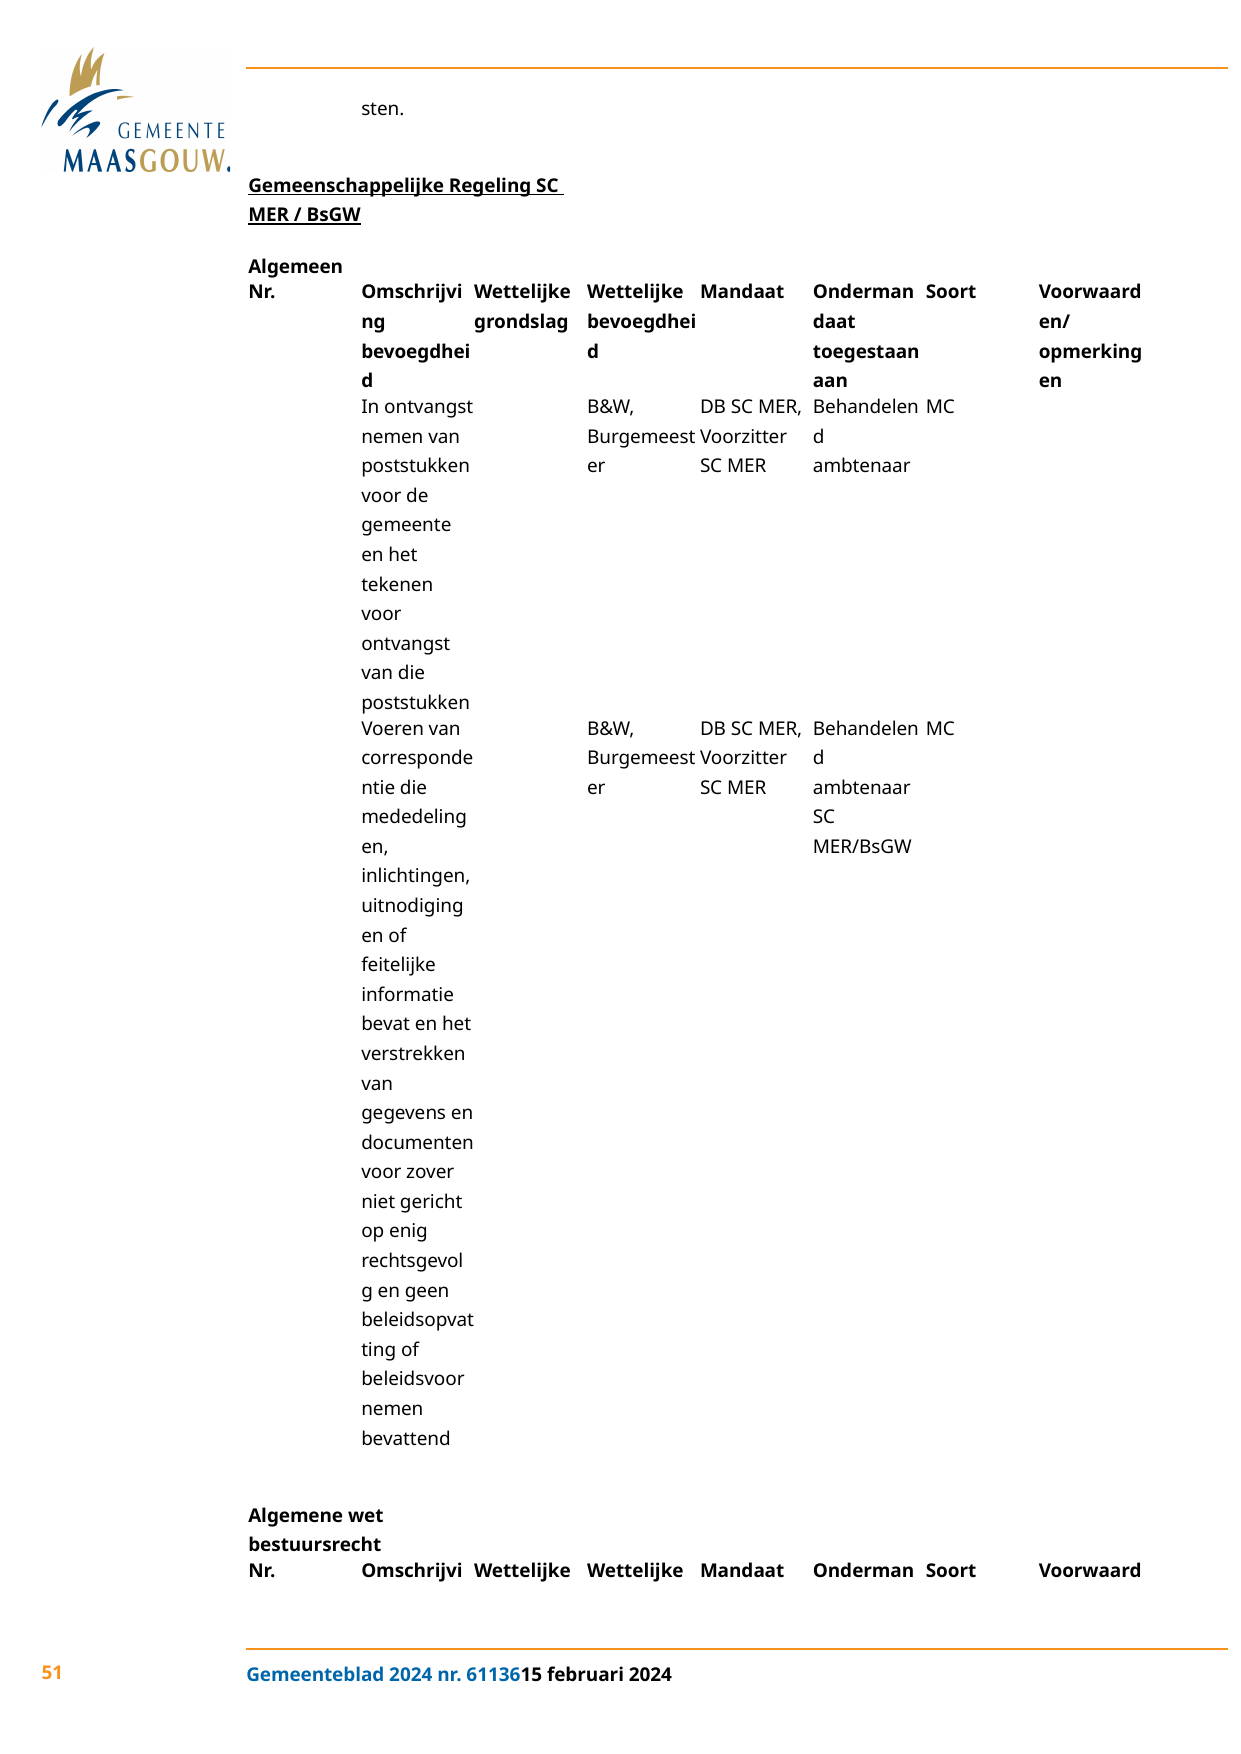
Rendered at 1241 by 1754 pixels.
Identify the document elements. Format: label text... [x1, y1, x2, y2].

table_cell [587, 1451, 700, 1476]
table_cell [700, 1502, 813, 1557]
table_cell [813, 1476, 926, 1502]
table_cell [248, 146, 361, 172]
table_cell [361, 1451, 474, 1476]
table_cell Voorwaard [1039, 1557, 1152, 1583]
table_cell [474, 121, 587, 146]
table_cell Wettelijke [474, 1557, 587, 1583]
table_cell Behandelend ambtenaar [813, 393, 926, 715]
table_cell B&W, Burgemeester [587, 715, 700, 1451]
table_cell MC [926, 715, 1038, 1451]
table_cell Onderman [813, 1557, 926, 1583]
table_cell [248, 715, 361, 1451]
table_cell Soort [926, 1557, 1038, 1583]
table_cell [700, 172, 813, 227]
table_cell [813, 172, 926, 227]
table_cell Ondermandaat toegestaan aan [813, 279, 926, 393]
table_cell [587, 253, 700, 279]
table_cell [361, 121, 474, 146]
table_cell Behandelend ambtenaar SC MER/BsGW [813, 715, 926, 1451]
table_cell [587, 121, 700, 146]
table_cell [926, 1451, 1038, 1476]
table_cell [248, 227, 361, 253]
table_cell [361, 227, 474, 253]
table_cell [700, 1476, 813, 1502]
table_cell Omschrijving bevoegdheid [361, 279, 474, 393]
table_cell [813, 146, 926, 172]
table_cell [700, 121, 813, 146]
table_cell [1039, 1502, 1152, 1557]
table_cell Omschrijvi [361, 1557, 474, 1583]
table_cell MC [926, 393, 1038, 715]
table_cell [1039, 1451, 1152, 1476]
table_cell [813, 227, 926, 253]
table_cell Voorwaarden/opmerkingen [1039, 279, 1152, 393]
table_cell [926, 253, 1038, 279]
table_cell [361, 1476, 474, 1502]
table_cell [361, 146, 474, 172]
table_cell [474, 1451, 587, 1476]
table_cell [587, 227, 700, 253]
table_cell [813, 253, 926, 279]
table_cell [1039, 121, 1152, 146]
table_cell [813, 95, 926, 121]
table_cell [1039, 253, 1152, 279]
table_cell [926, 1476, 1038, 1502]
table_cell [1039, 172, 1152, 227]
table_cell [813, 121, 926, 146]
table_cell [700, 95, 813, 121]
table_cell [474, 715, 587, 1451]
table_cell Voeren van correspondentie die mededelingen, inlichtingen, uitnodigingen of feitelijke informatie bevat en het verstrekken van gegevens en documenten voor zover niet gericht op enig rechtsgevolg en geen beleidsopvatting of beleidsvoornemen bevattend [361, 715, 474, 1451]
table_cell [926, 95, 1038, 121]
table_cell [474, 95, 587, 121]
table_cell [926, 172, 1038, 227]
table_cell [813, 1451, 926, 1476]
table_cell [700, 227, 813, 253]
table_cell [248, 1476, 361, 1502]
table_cell [926, 227, 1038, 253]
table_cell [587, 95, 700, 121]
table_cell Mandaat [700, 1557, 813, 1583]
table_cell [926, 1502, 1038, 1557]
table_cell Wettelijke bevoegdheid [587, 279, 700, 393]
table_cell [700, 146, 813, 172]
table_cell Algemeen [248, 253, 474, 279]
table_cell [700, 1451, 813, 1476]
table_cell [926, 121, 1038, 146]
table_cell [248, 95, 361, 121]
table_cell [474, 393, 587, 715]
table_cell [587, 1476, 700, 1502]
table_cell Mandaat [700, 279, 813, 393]
table_cell Soort [926, 279, 1038, 393]
table_cell Wettelijke grondslag [474, 279, 587, 393]
table_cell [1039, 146, 1152, 172]
picture [41, 47, 231, 172]
table_cell [587, 172, 700, 227]
table_cell [474, 1502, 587, 1557]
table_cell [1039, 227, 1152, 253]
table_cell [248, 393, 361, 715]
table_cell [587, 1502, 700, 1557]
table_cell [587, 146, 700, 172]
table_cell Gemeenschappelijke Regeling SC MER / BsGW [248, 172, 587, 227]
table_cell [700, 253, 813, 279]
table_cell [474, 227, 587, 253]
table_cell [1039, 95, 1152, 121]
table_cell [813, 1502, 926, 1557]
table_cell [248, 121, 361, 146]
table_cell [1039, 715, 1152, 1451]
table_cell Nr. [248, 279, 361, 393]
table_cell In ontvangst nemen van poststukken voor de gemeente en het tekenen voor ontvangst van die poststukken [361, 393, 474, 715]
table_cell DB SC MER, Voorzitter SC MER [700, 393, 813, 715]
table_cell [1039, 393, 1152, 715]
table_cell DB SC MER, Voorzitter SC MER [700, 715, 813, 1451]
table_cell B&W, Burgemeester [587, 393, 700, 715]
table_cell [474, 253, 587, 279]
table_cell Nr. [248, 1557, 361, 1583]
table_cell [474, 1476, 587, 1502]
table_cell [248, 1451, 361, 1476]
table_cell sten. [361, 95, 474, 121]
table_cell Wettelijke [587, 1557, 700, 1583]
table_cell [926, 146, 1038, 172]
table_cell [1039, 1476, 1152, 1502]
table_cell Algemene wet bestuursrecht [248, 1502, 474, 1557]
table_cell [474, 146, 587, 172]
